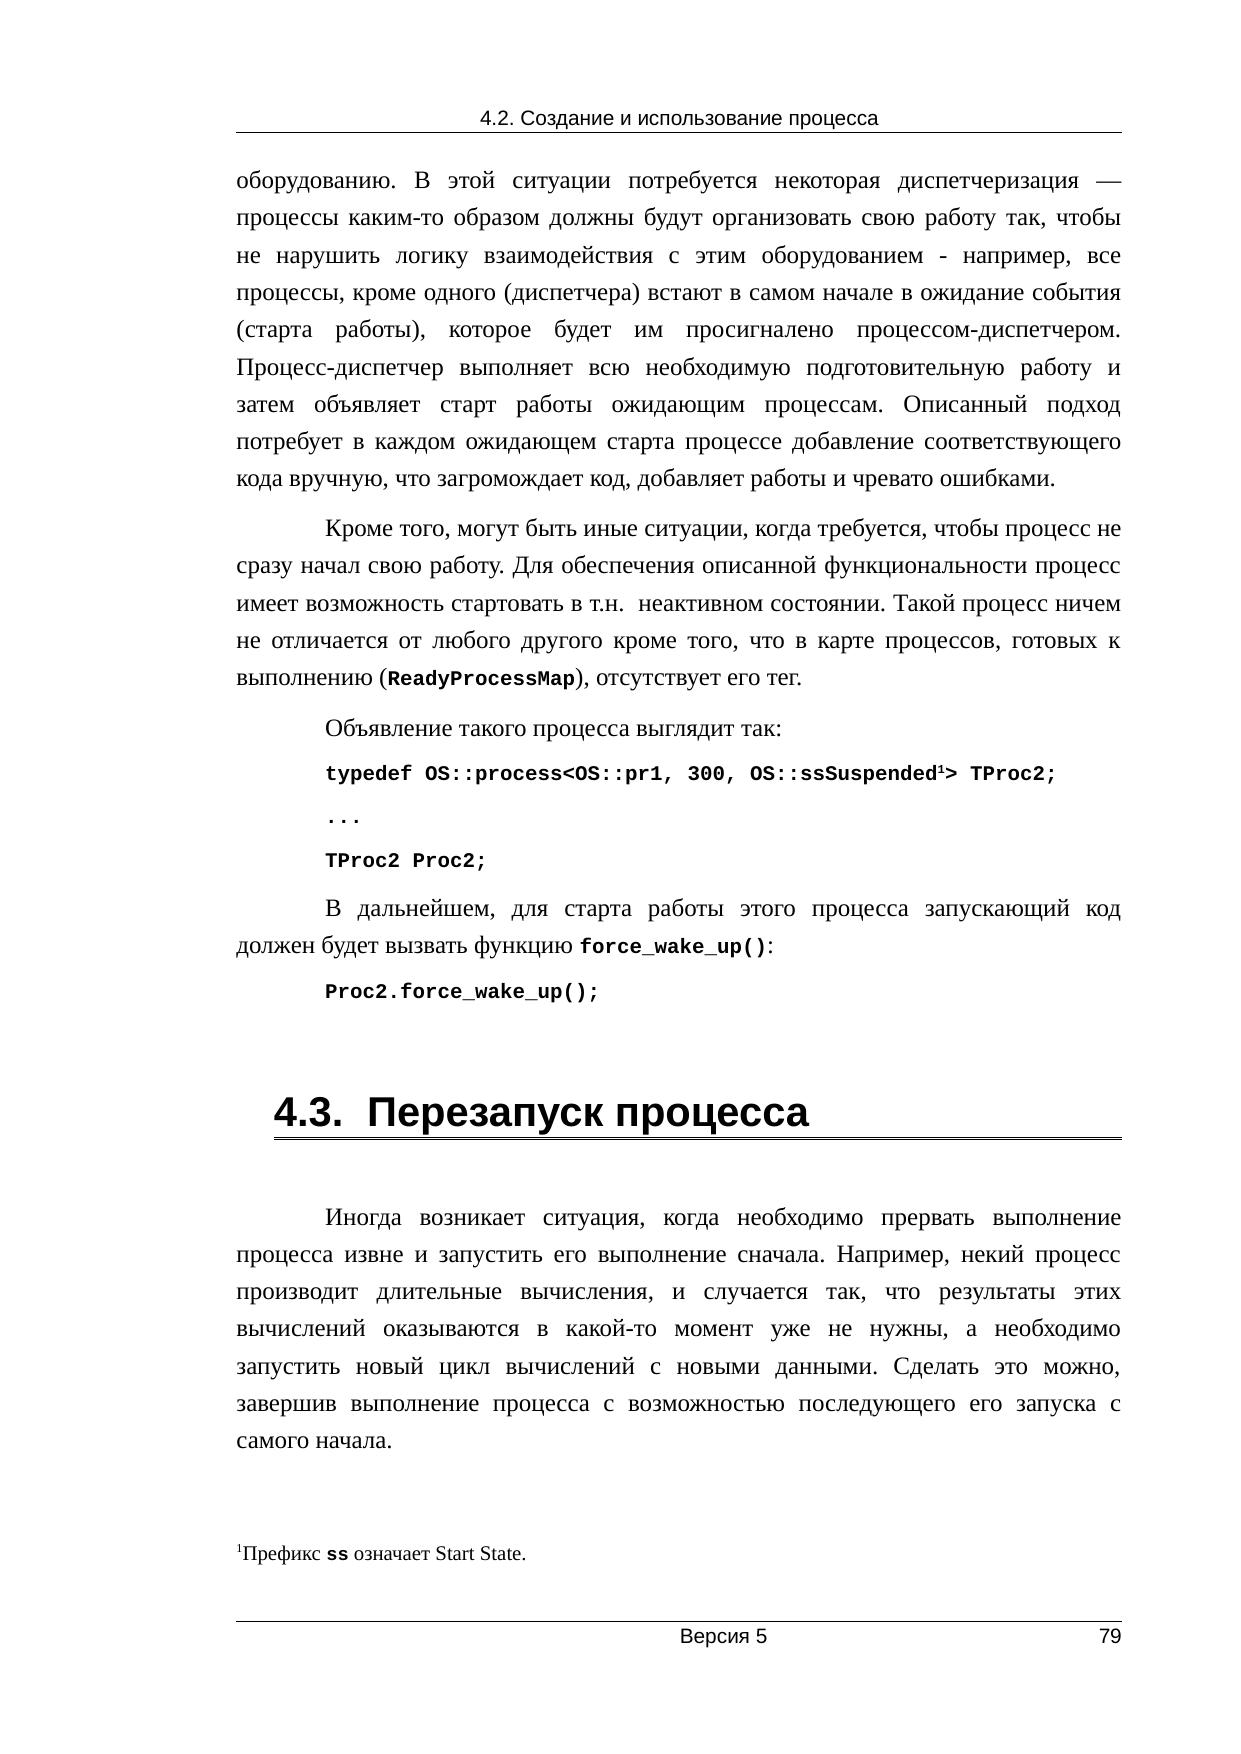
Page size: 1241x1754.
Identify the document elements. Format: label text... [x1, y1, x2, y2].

text оборудованию. В этой ситуации потребуется некоторая диспетчеризация — процессы каким-то образом должны будут организовать свою работу так, чтобы не нарушить логику взаимодействия с этим оборудованием - например, все процессы, кроме одного (диспетчера) встают в самом начале в ожидание события (старта работы), которое будет им просигналено процессом-диспетчером. Процесс-диспетчер выполняет всю необходимую подготовительную работу и затем объявляет старт работы ожидающим процессам. Описанный подход потребует в каждом ожидающем старта процессе добавление соответствующего кода вручную, что загромождает код, добавляет работы и чревато ошибками. [236, 165, 1122, 492]
text Объявление такого процесса выглядит так: [236, 713, 1122, 742]
subtitle Перезапуск процесса [274, 1087, 1122, 1137]
text Proc2.force_wake_up(); [236, 981, 1122, 1005]
text TProc2 Proc2; [236, 850, 1122, 873]
text ... [236, 806, 1122, 830]
text Кроме того, могут быть иные ситуации, когда требуется, чтобы процесс не сразу начал свою работу. Для обеспечения описанной функциональности процесс имеет возможность стартовать в т.н. неактивном состоянии. Такой процесс ничем не отличается от любого другого кроме того, что в карте процессов, готовых к выполнению (ReadyProcessMap), отсутствует его тег. [236, 513, 1122, 692]
text В дальнейшем, для старта работы этого процесса запускающий код должен будет вызвать функцию force_wake_up(): [236, 893, 1122, 960]
text Иногда возникает ситуация, когда необходимо прервать выполнение процесса извне и запустить его выполнение сначала. Например, некий процесс производит длительные вычисления, и случается так, что результаты этих вычислений оказываются в какой-то момент уже не нужны, а необходимо запустить новый цикл вычислений с новыми данными. Сделать это можно, завершив выполнение процесса с возможностью последующего его запуска с самого начала. [236, 1202, 1122, 1454]
text typedef OS::process<OS::pr1, 300, OS::ssSuspended> TProc2; [236, 763, 1122, 787]
text Префикс ss означает Start State. [236, 1541, 1122, 1566]
